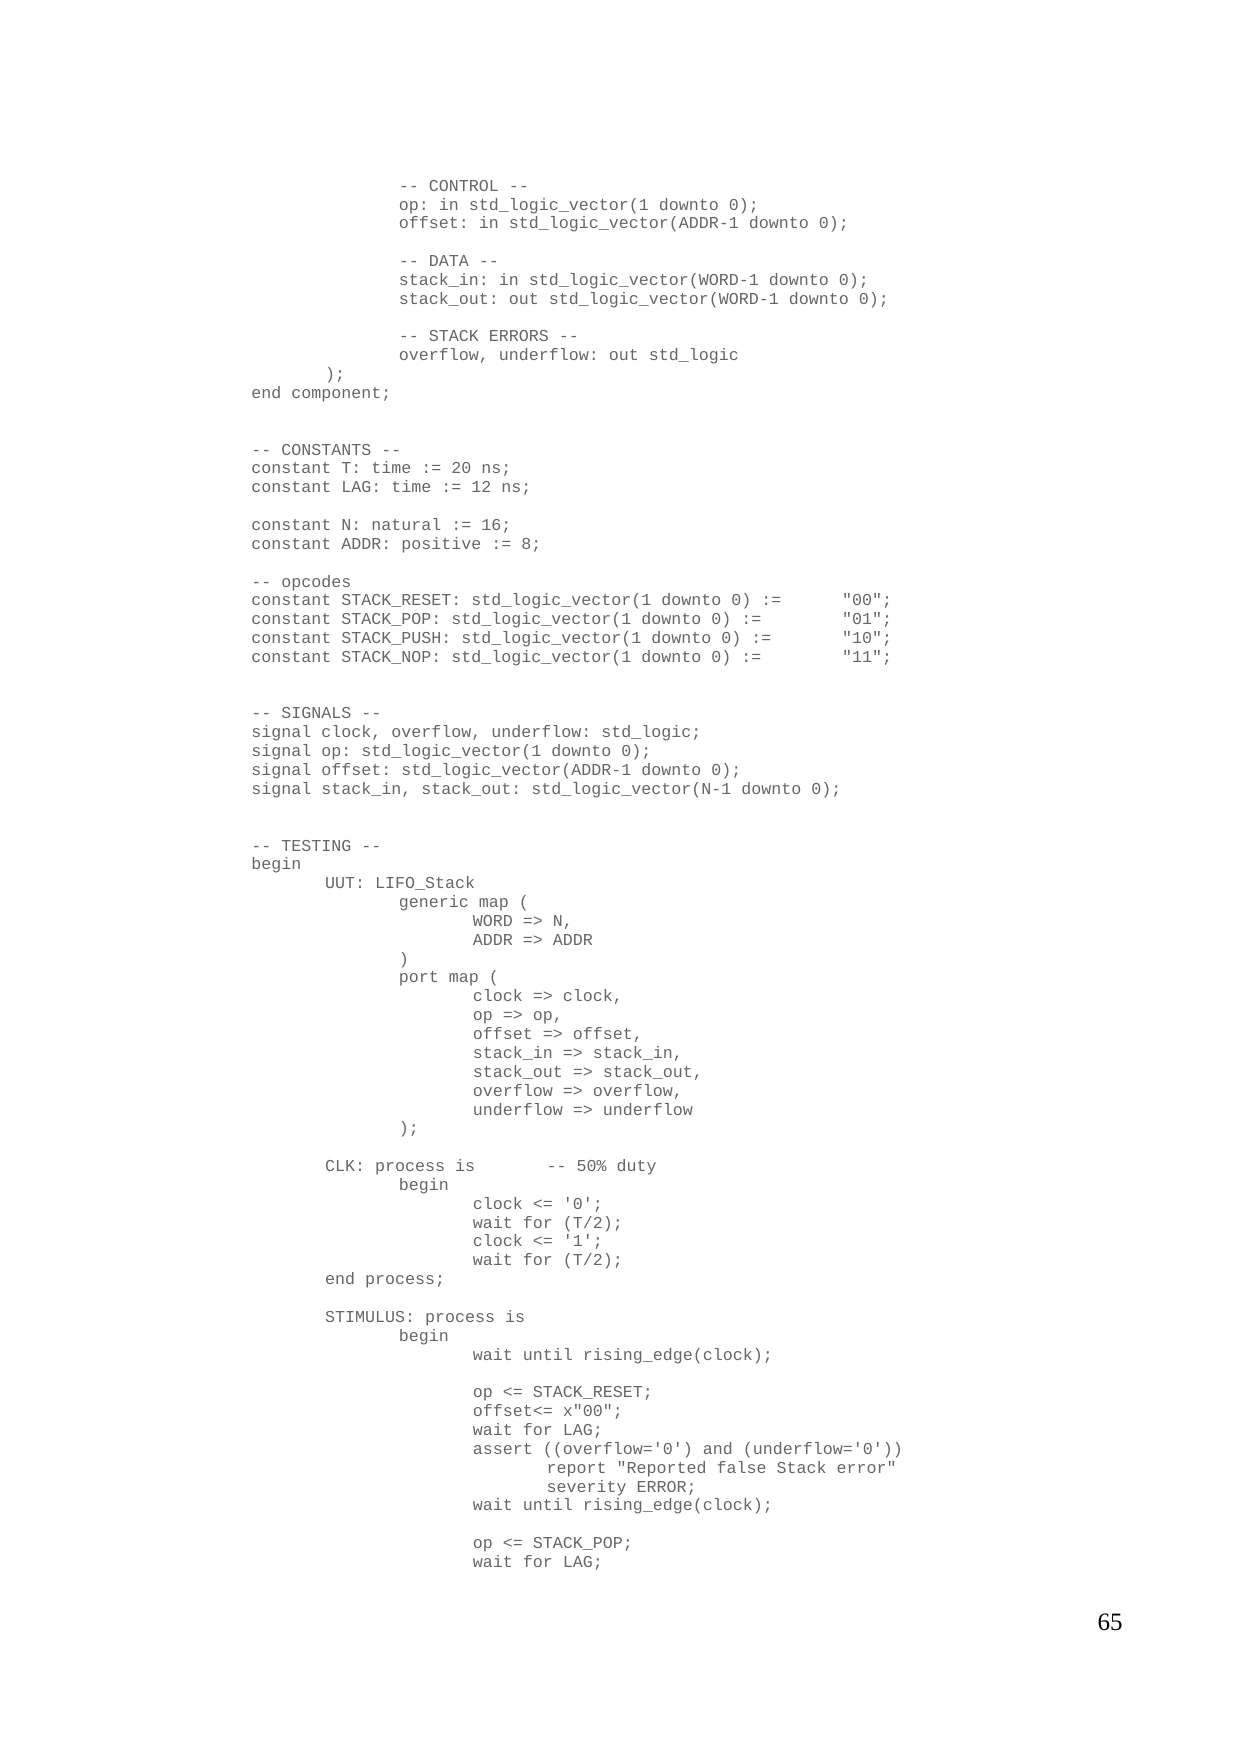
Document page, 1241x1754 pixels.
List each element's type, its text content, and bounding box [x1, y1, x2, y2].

text offset => offset, [177, 1026, 1122, 1044]
text ADDR => ADDR [177, 931, 1122, 950]
text overflow, underflow: out std_logic [177, 347, 1122, 366]
text -- STACK ERRORS -- [177, 328, 1122, 347]
text wait for (T/2); [177, 1252, 1122, 1271]
text WORD => N, [177, 912, 1122, 931]
text constant STACK_RESET: std_logic_vector(1 downto 0) := "00"; [177, 592, 1122, 611]
text -- CONSTANTS -- [177, 441, 1122, 460]
text CLK: process is -- 50% duty [177, 1158, 1122, 1176]
text signal op: std_logic_vector(1 downto 0); [177, 743, 1122, 762]
text constant STACK_PUSH: std_logic_vector(1 downto 0) := "10"; [177, 630, 1122, 648]
text wait until rising_edge(clock); [177, 1346, 1122, 1365]
text end process; [177, 1271, 1122, 1289]
text op => op, [177, 1007, 1122, 1026]
text signal offset: std_logic_vector(ADDR-1 downto 0); [177, 762, 1122, 781]
text stack_in: in std_logic_vector(WORD-1 downto 0); [177, 271, 1122, 290]
text end component; [177, 384, 1122, 403]
text offset: in std_logic_vector(ADDR-1 downto 0); [177, 215, 1122, 234]
text signal clock, overflow, underflow: std_logic; [177, 724, 1122, 743]
text offset<= x"00"; [177, 1403, 1122, 1422]
text -- opcodes [177, 573, 1122, 592]
text ); [177, 366, 1122, 384]
text ); [177, 1120, 1122, 1139]
text port map ( [177, 969, 1122, 988]
text wait for (T/2); [177, 1214, 1122, 1233]
text op <= STACK_RESET; [177, 1384, 1122, 1403]
text wait for LAG; [177, 1422, 1122, 1440]
text -- SIGNALS -- [177, 705, 1122, 724]
text clock <= '0'; [177, 1195, 1122, 1214]
text severity ERROR; [177, 1478, 1122, 1497]
text overflow => overflow, [177, 1082, 1122, 1101]
text clock <= '1'; [177, 1233, 1122, 1252]
text begin [177, 1176, 1122, 1195]
text constant STACK_NOP: std_logic_vector(1 downto 0) := "11"; [177, 648, 1122, 667]
text stack_in => stack_in, [177, 1044, 1122, 1063]
text -- CONTROL -- [177, 177, 1122, 196]
text constant ADDR: positive := 8; [177, 535, 1122, 554]
text report "Reported false Stack error" [177, 1459, 1122, 1478]
text constant T: time := 20 ns; [177, 460, 1122, 479]
text -- DATA -- [177, 253, 1122, 271]
text begin [177, 1327, 1122, 1346]
text op <= STACK_POP; [177, 1535, 1122, 1553]
text clock => clock, [177, 988, 1122, 1007]
text stack_out => stack_out, [177, 1063, 1122, 1082]
text underflow => underflow [177, 1101, 1122, 1120]
text ) [177, 950, 1122, 969]
text wait until rising_edge(clock); [177, 1497, 1122, 1516]
text stack_out: out std_logic_vector(WORD-1 downto 0); [177, 290, 1122, 309]
text wait for LAG; [177, 1553, 1122, 1572]
text STIMULUS: process is [177, 1308, 1122, 1327]
text op: in std_logic_vector(1 downto 0); [177, 196, 1122, 215]
text -- TESTING -- [177, 837, 1122, 856]
text constant STACK_POP: std_logic_vector(1 downto 0) := "01"; [177, 611, 1122, 630]
text constant N: natural := 16; [177, 517, 1122, 535]
text UUT: LIFO_Stack [177, 875, 1122, 894]
text generic map ( [177, 894, 1122, 912]
text signal stack_in, stack_out: std_logic_vector(N-1 downto 0); [177, 781, 1122, 799]
text assert ((overflow='0') and (underflow='0')) [177, 1440, 1122, 1459]
text constant LAG: time := 12 ns; [177, 479, 1122, 498]
text begin [177, 856, 1122, 875]
